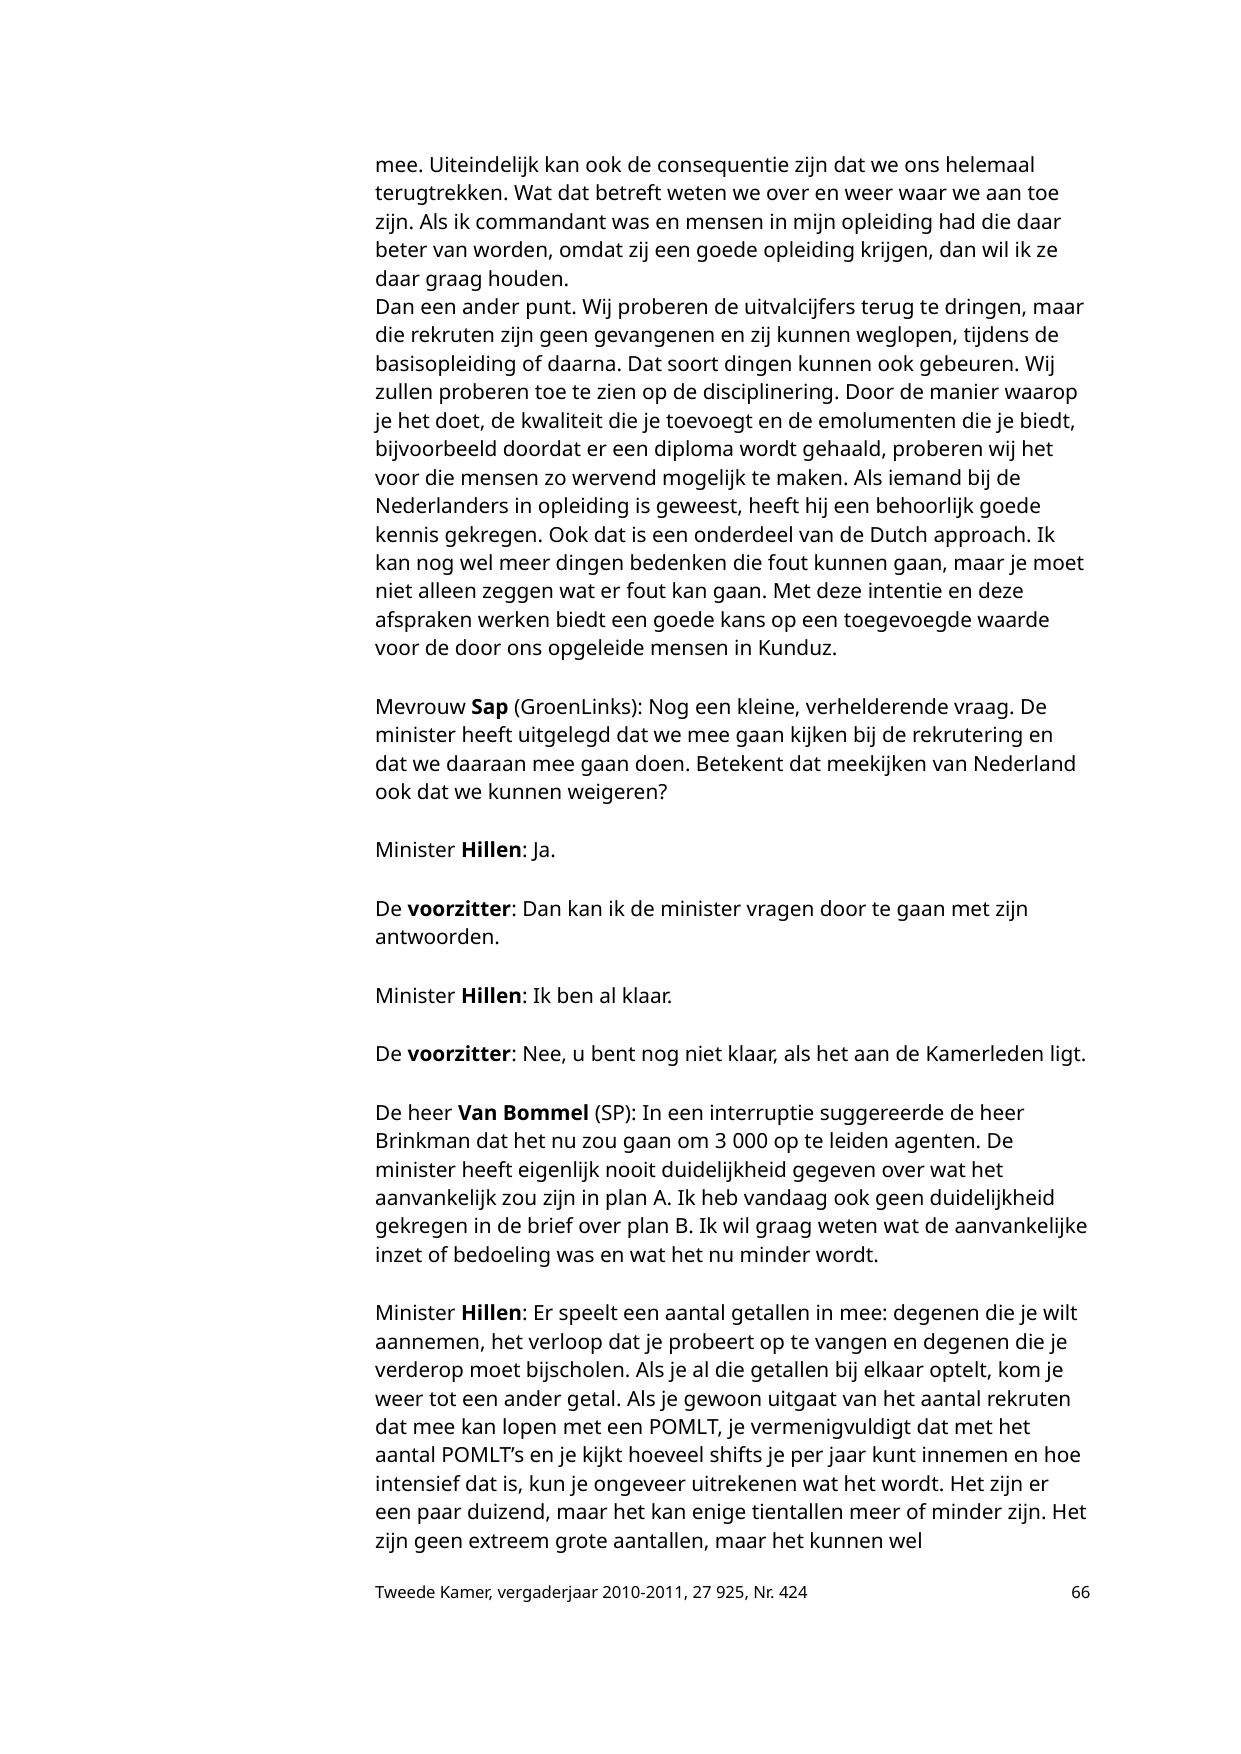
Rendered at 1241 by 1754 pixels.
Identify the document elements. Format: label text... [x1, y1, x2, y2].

text De voorzitter: Dan kan ik de minister vragen door te gaan met zijn antwoorden. [375, 894, 1090, 951]
text Minister Hillen: Er speelt een aantal getallen in mee: degenen die je wilt aannemen, het verloop dat je probeert op te vangen en degenen die je verderop moet bijscholen. Als je al die getallen bij elkaar optelt, kom je weer tot een ander getal. Als je gewoon uitgaat van het aantal rekruten dat mee kan lopen met een POMLT, je vermenigvuldigt dat met het aantal POMLT’s en je kijkt hoeveel shifts je per jaar kunt innemen en hoe intensief dat is, kun je ongeveer uitrekenen wat het wordt. Het zijn er een paar duizend, maar het kan enige tientallen meer of minder zijn. Het zijn geen extreem grote aantallen, maar het kunnen wel [375, 1298, 1090, 1554]
text Minister Hillen: Ja. [375, 836, 1090, 864]
text De heer Van Bommel (SP): In een interruptie suggereerde de heer Brinkman dat het nu zou gaan om 3 000 op te leiden agenten. De minister heeft eigenlijk nooit duidelijkheid gegeven over wat het aanvankelijk zou zijn in plan A. Ik heb vandaag ook geen duidelijkheid gekregen in de brief over plan B. Ik wil graag weten wat de aanvankelijke inzet of bedoeling was en wat het nu minder wordt. [375, 1098, 1090, 1268]
text Minister Hillen: Ik ben al klaar. [375, 981, 1090, 1009]
text mee. Uiteindelijk kan ook de consequentie zijn dat we ons helemaal terugtrekken. Wat dat betreft weten we over en weer waar we aan toe zijn. Als ik commandant was en mensen in mijn opleiding had die daar beter van worden, omdat zij een goede opleiding krijgen, dan wil ik ze daar graag houden. [375, 150, 1090, 292]
text Dan een ander punt. Wij proberen de uitvalcijfers terug te dringen, maar die rekruten zijn geen gevangenen en zij kunnen weglopen, tijdens de basisopleiding of daarna. Dat soort dingen kunnen ook gebeuren. Wij zullen proberen toe te zien op de disciplinering. Door de manier waarop je het doet, de kwaliteit die je toevoegt en de emolumenten die je biedt, bijvoorbeeld doordat er een diploma wordt gehaald, proberen wij het voor die mensen zo wervend mogelijk te maken. Als iemand bij de Nederlanders in opleiding is geweest, heeft hij een behoorlijk goede kennis gekregen. Ook dat is een onderdeel van de Dutch approach. Ik kan nog wel meer dingen bedenken die fout kunnen gaan, maar je moet niet alleen zeggen wat er fout kan gaan. Met deze intentie en deze afspraken werken biedt een goede kans op een toegevoegde waarde voor de door ons opgeleide mensen in Kunduz. [375, 292, 1090, 662]
text De voorzitter: Nee, u bent nog niet klaar, als het aan de Kamerleden ligt. [375, 1039, 1090, 1068]
text Mevrouw Sap (GroenLinks): Nog een kleine, verhelderende vraag. De minister heeft uitgelegd dat we mee gaan kijken bij de rekrutering en dat we daaraan mee gaan doen. Betekent dat meekijken van Nederland ook dat we kunnen weigeren? [375, 692, 1090, 806]
